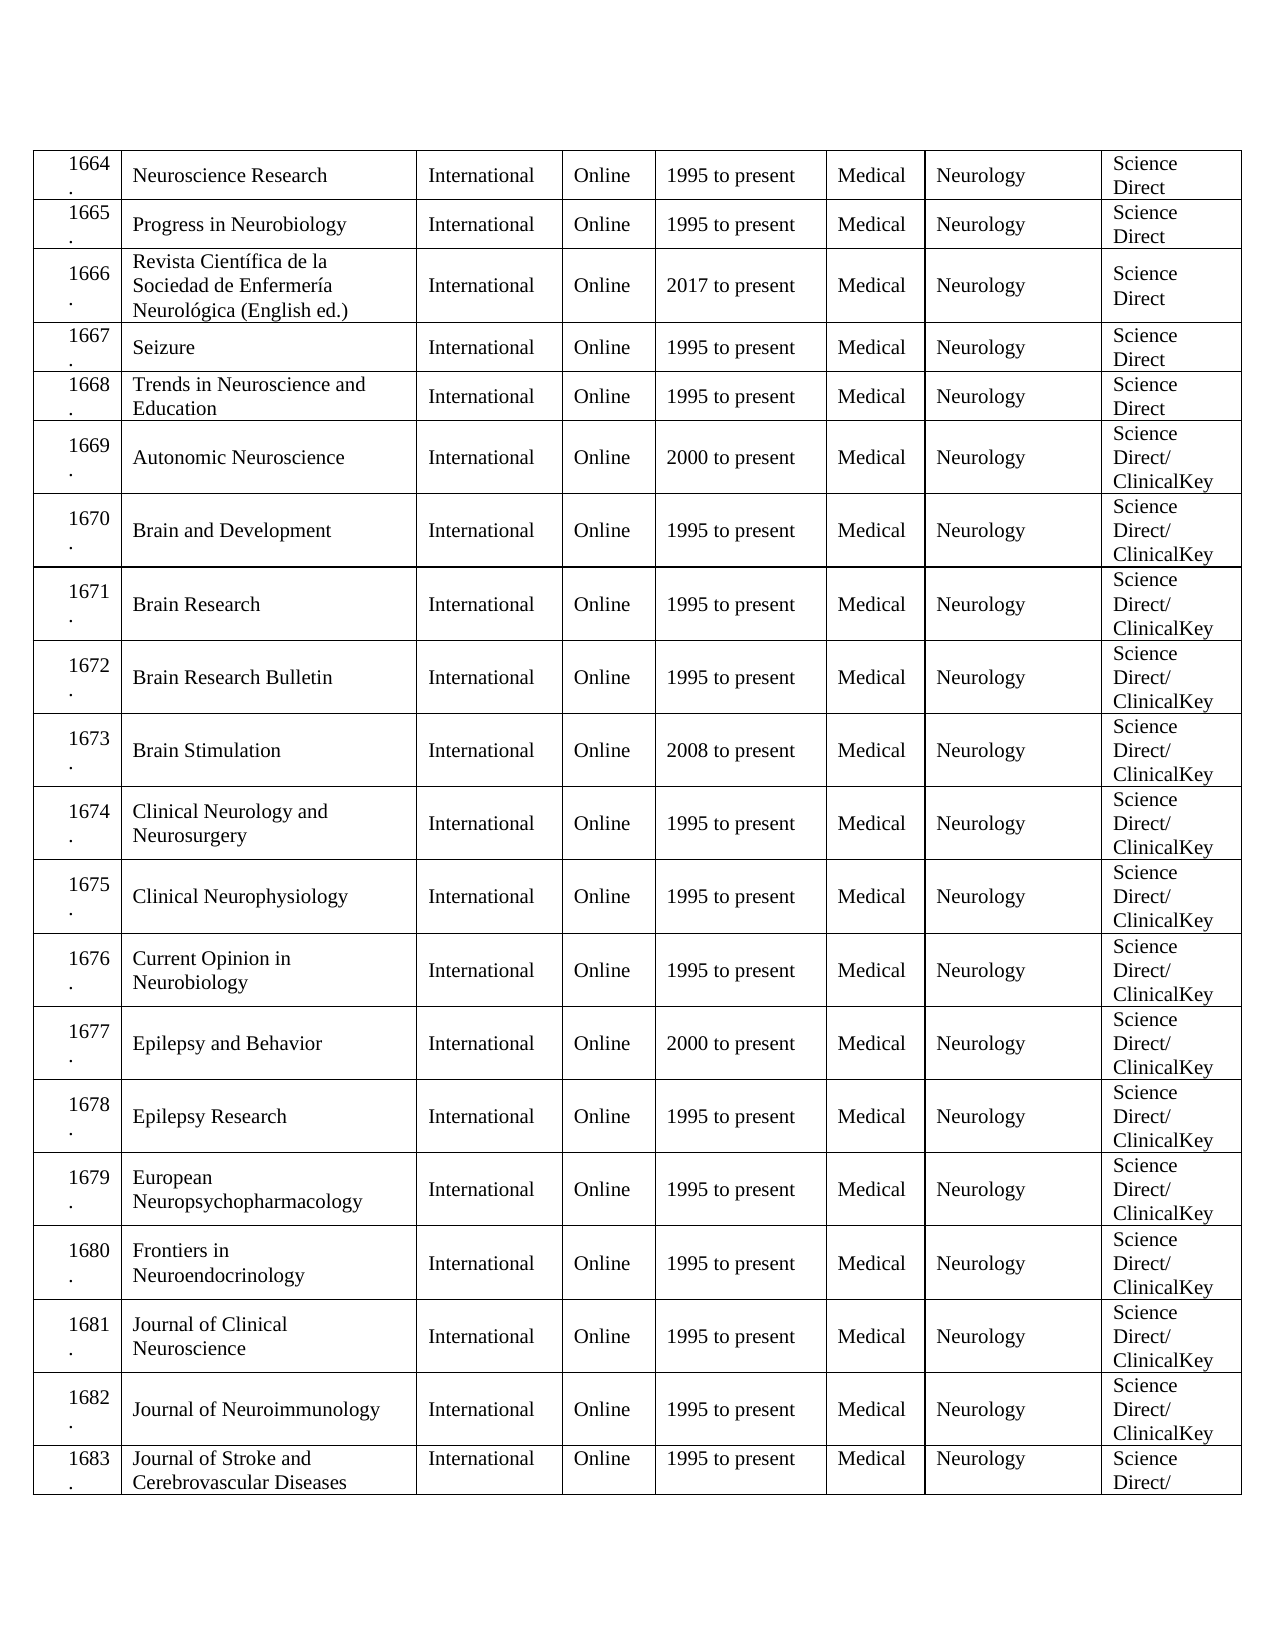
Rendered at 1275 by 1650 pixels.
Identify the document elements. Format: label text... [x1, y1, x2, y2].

table_cell [34, 1373, 121, 1445]
table_cell International [417, 249, 562, 322]
table_cell Autonomic Neuroscience [122, 421, 416, 493]
table_cell Brain Research [122, 568, 416, 639]
table_cell [34, 151, 121, 199]
table_cell Online [563, 1007, 655, 1079]
table_cell 1995 to present [656, 323, 826, 371]
table_cell [34, 1153, 121, 1225]
table_cell Journal of Clinical Neuroscience [122, 1300, 416, 1372]
table_cell [34, 421, 121, 493]
table_cell Neurology [926, 249, 1101, 322]
table_cell Neurology [926, 372, 1101, 420]
table_cell 2000 to present [656, 1007, 826, 1079]
table_cell Science Direct [1102, 200, 1241, 248]
table_cell Neurology [926, 860, 1101, 932]
table_cell [34, 1080, 121, 1152]
table_cell Neurology [926, 787, 1101, 859]
table_cell Neurology [926, 1373, 1101, 1445]
table_cell [34, 372, 121, 420]
table_cell 1995 to present [656, 860, 826, 932]
table_cell Frontiers in Neuroendocrinology [122, 1226, 416, 1299]
table_cell Medical [827, 372, 924, 420]
table_cell Epilepsy and Behavior [122, 1007, 416, 1079]
table_cell Science Direct/ ClinicalKey [1102, 494, 1241, 566]
table_cell International [417, 372, 562, 420]
table_cell Medical [827, 1080, 924, 1152]
table_cell Science Direct/ ClinicalKey [1102, 1153, 1241, 1225]
table_cell Neurology [926, 200, 1101, 248]
table_cell Neurology [926, 641, 1101, 713]
table_cell Online [563, 200, 655, 248]
table_cell International [417, 641, 562, 713]
table_cell International [417, 860, 562, 932]
table_cell Medical [827, 860, 924, 932]
table_cell Neurology [926, 1153, 1101, 1225]
table_cell Journal of Stroke and Cerebrovascular Diseases [122, 1446, 416, 1494]
table_cell International [417, 1226, 562, 1299]
table_cell 1995 to present [656, 1153, 826, 1225]
table_cell International [417, 568, 562, 639]
table_cell International [417, 421, 562, 493]
table_cell Online [563, 151, 655, 199]
table_cell Brain Stimulation [122, 714, 416, 786]
table_cell Trends in Neuroscience and Education [122, 372, 416, 420]
table_cell Science Direct [1102, 249, 1241, 322]
table_cell Medical [827, 1300, 924, 1372]
table_cell International [417, 200, 562, 248]
table_cell 1995 to present [656, 1080, 826, 1152]
table_cell Clinical Neurophysiology [122, 860, 416, 932]
table_cell Science Direct [1102, 151, 1241, 199]
table_cell Seizure [122, 323, 416, 371]
table_cell Science Direct/ ClinicalKey [1102, 934, 1241, 1006]
table_cell Neurology [926, 1300, 1101, 1372]
table_cell Medical [827, 421, 924, 493]
table_cell Neurology [926, 934, 1101, 1006]
table_cell International [417, 714, 562, 786]
table_cell [34, 641, 121, 713]
table_cell [34, 934, 121, 1006]
table_cell 1995 to present [656, 641, 826, 713]
table_cell Neurology [926, 323, 1101, 371]
table_cell Neurology [926, 421, 1101, 493]
table_cell Online [563, 1080, 655, 1152]
table_cell Neurology [926, 568, 1101, 639]
table_cell Journal of Neuroimmunology [122, 1373, 416, 1445]
table_cell Science Direct/ ClinicalKey [1102, 1226, 1241, 1299]
table_cell 1995 to present [656, 1373, 826, 1445]
table_cell Neurology [926, 1080, 1101, 1152]
table_cell Online [563, 323, 655, 371]
table_cell Online [563, 1226, 655, 1299]
table_cell International [417, 323, 562, 371]
table_cell Progress in Neurobiology [122, 200, 416, 248]
table_cell 1995 to present [656, 372, 826, 420]
table_cell European Neuropsychopharmacology [122, 1153, 416, 1225]
table_cell Medical [827, 200, 924, 248]
table_cell International [417, 934, 562, 1006]
table_cell Online [563, 714, 655, 786]
table_cell 2000 to present [656, 421, 826, 493]
table_cell Online [563, 1373, 655, 1445]
table_cell Neurology [926, 1446, 1101, 1494]
table_cell Online [563, 372, 655, 420]
table_cell Neurology [926, 494, 1101, 566]
table_cell [34, 249, 121, 322]
table_cell Science Direct/ ClinicalKey [1102, 421, 1241, 493]
table_cell 1995 to present [656, 787, 826, 859]
table_cell 2008 to present [656, 714, 826, 786]
table_cell Science Direct/ ClinicalKey [1102, 1300, 1241, 1372]
table_cell Brain Research Bulletin [122, 641, 416, 713]
table_cell Online [563, 1300, 655, 1372]
table_cell Medical [827, 249, 924, 322]
table_cell [34, 714, 121, 786]
table_cell Science Direct/ ClinicalKey [1102, 1373, 1241, 1445]
table_cell Medical [827, 1226, 924, 1299]
table_cell International [417, 1007, 562, 1079]
table_cell [34, 1300, 121, 1372]
table_cell Medical [827, 641, 924, 713]
table_cell Online [563, 568, 655, 639]
table_cell Science Direct/ ClinicalKey [1102, 787, 1241, 859]
table_cell [34, 494, 121, 566]
table_cell [34, 1226, 121, 1299]
table_cell Science Direct/ [1102, 1446, 1241, 1494]
table_cell Medical [827, 568, 924, 639]
table_cell Science Direct/ ClinicalKey [1102, 568, 1241, 639]
table_cell Medical [827, 1446, 924, 1494]
table_cell Current Opinion in Neurobiology [122, 934, 416, 1006]
table_cell Neuroscience Research [122, 151, 416, 199]
table_cell Medical [827, 1153, 924, 1225]
table_cell International [417, 1300, 562, 1372]
table_cell International [417, 1446, 562, 1494]
table_cell [34, 860, 121, 932]
table_cell Medical [827, 1007, 924, 1079]
table_cell [34, 323, 121, 371]
table_cell 1995 to present [656, 1446, 826, 1494]
table_cell Science Direct [1102, 323, 1241, 371]
table_cell Online [563, 1446, 655, 1494]
table_cell Medical [827, 714, 924, 786]
table_cell International [417, 1373, 562, 1445]
table_cell Online [563, 1153, 655, 1225]
table_cell 1995 to present [656, 1226, 826, 1299]
table_cell Medical [827, 1373, 924, 1445]
table_cell 1995 to present [656, 494, 826, 566]
table_cell International [417, 1080, 562, 1152]
table_cell [34, 568, 121, 639]
table_cell Science Direct/ ClinicalKey [1102, 1007, 1241, 1079]
table_cell Clinical Neurology and Neurosurgery [122, 787, 416, 859]
table_cell Neurology [926, 1007, 1101, 1079]
table_cell Brain and Development [122, 494, 416, 566]
table_cell Online [563, 494, 655, 566]
table_cell Online [563, 860, 655, 932]
table_cell 1995 to present [656, 568, 826, 639]
table_cell Science Direct/ ClinicalKey [1102, 1080, 1241, 1152]
table_cell [34, 1446, 121, 1494]
table_cell Epilepsy Research [122, 1080, 416, 1152]
table_cell 1995 to present [656, 151, 826, 199]
table_cell Medical [827, 494, 924, 566]
table_cell [34, 200, 121, 248]
table_cell [34, 787, 121, 859]
table_cell [34, 1007, 121, 1079]
table_cell Revista Científica de la Sociedad de Enfermería Neurológica (English ed.) [122, 249, 416, 322]
table_cell Online [563, 641, 655, 713]
table_cell 1995 to present [656, 200, 826, 248]
table_cell Online [563, 934, 655, 1006]
table_cell International [417, 787, 562, 859]
table_cell International [417, 151, 562, 199]
table_cell 1995 to present [656, 1300, 826, 1372]
table_cell Science Direct/ ClinicalKey [1102, 860, 1241, 932]
table_cell Medical [827, 787, 924, 859]
table_cell Science Direct [1102, 372, 1241, 420]
table_cell Science Direct/ ClinicalKey [1102, 714, 1241, 786]
table_cell Online [563, 249, 655, 322]
table_cell Online [563, 787, 655, 859]
table_cell Online [563, 421, 655, 493]
table_cell Neurology [926, 151, 1101, 199]
table_cell Neurology [926, 1226, 1101, 1299]
table_cell 1995 to present [656, 934, 826, 1006]
table_cell Neurology [926, 714, 1101, 786]
table_cell International [417, 494, 562, 566]
table_cell 2017 to present [656, 249, 826, 322]
table_cell Medical [827, 151, 924, 199]
table_cell Science Direct/ ClinicalKey [1102, 641, 1241, 713]
table_cell Medical [827, 323, 924, 371]
table_cell Medical [827, 934, 924, 1006]
table_cell International [417, 1153, 562, 1225]
